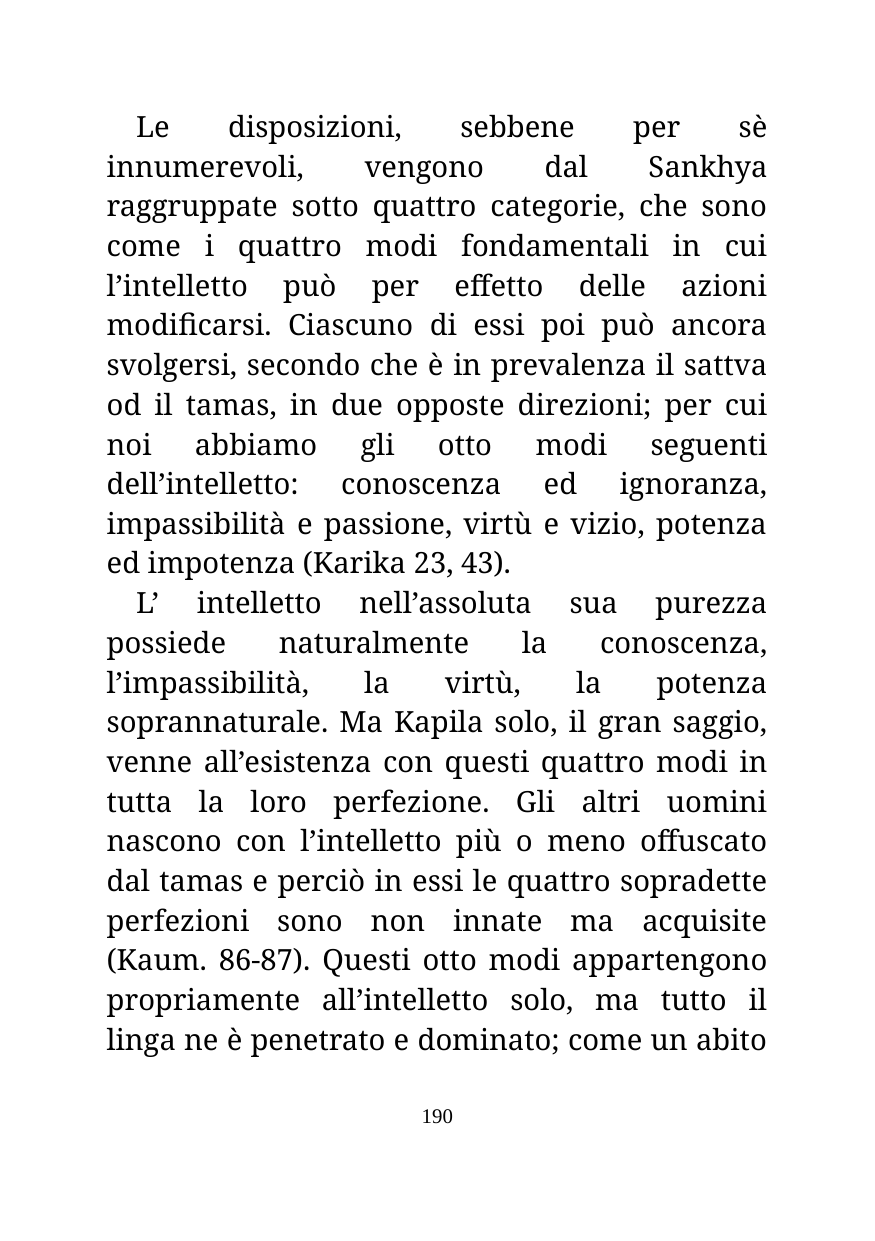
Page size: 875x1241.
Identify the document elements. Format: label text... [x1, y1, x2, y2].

text Le disposizioni, sebbene per sè innumerevoli, vengono dal Sankhya raggruppate sotto quattro categorie, che sono come i quattro modi fondamentali in cui l’intelletto può per effetto delle azioni modificarsi. Ciascuno di essi poi può ancora svolgersi, secondo che è in prevalenza il sattva od il tamas, in due opposte direzioni; per cui noi abbiamo gli otto modi seguenti dell’intelletto: conoscenza ed ignoranza, impassibilità e passione, virtù e vizio, potenza ed impotenza (Karika 23, 43). [106, 106, 768, 582]
text L’ intelletto nell’assoluta sua purezza possiede naturalmente la conoscenza, l’impassibilità, la virtù, la potenza soprannaturale. Ma Kapila solo, il gran saggio, venne all’esistenza con questi quattro modi in tutta la loro perfezione. Gli altri uomini nascono con l’intelletto più o meno offuscato dal tamas e perciò in essi le quattro sopradette perfezioni sono non innate ma acquisite (Kaum. 86-87). Questi otto modi appartengono propriamente all’intelletto solo, ma tutto il linga ne è penetrato e dominato; come un abito [106, 582, 768, 1059]
